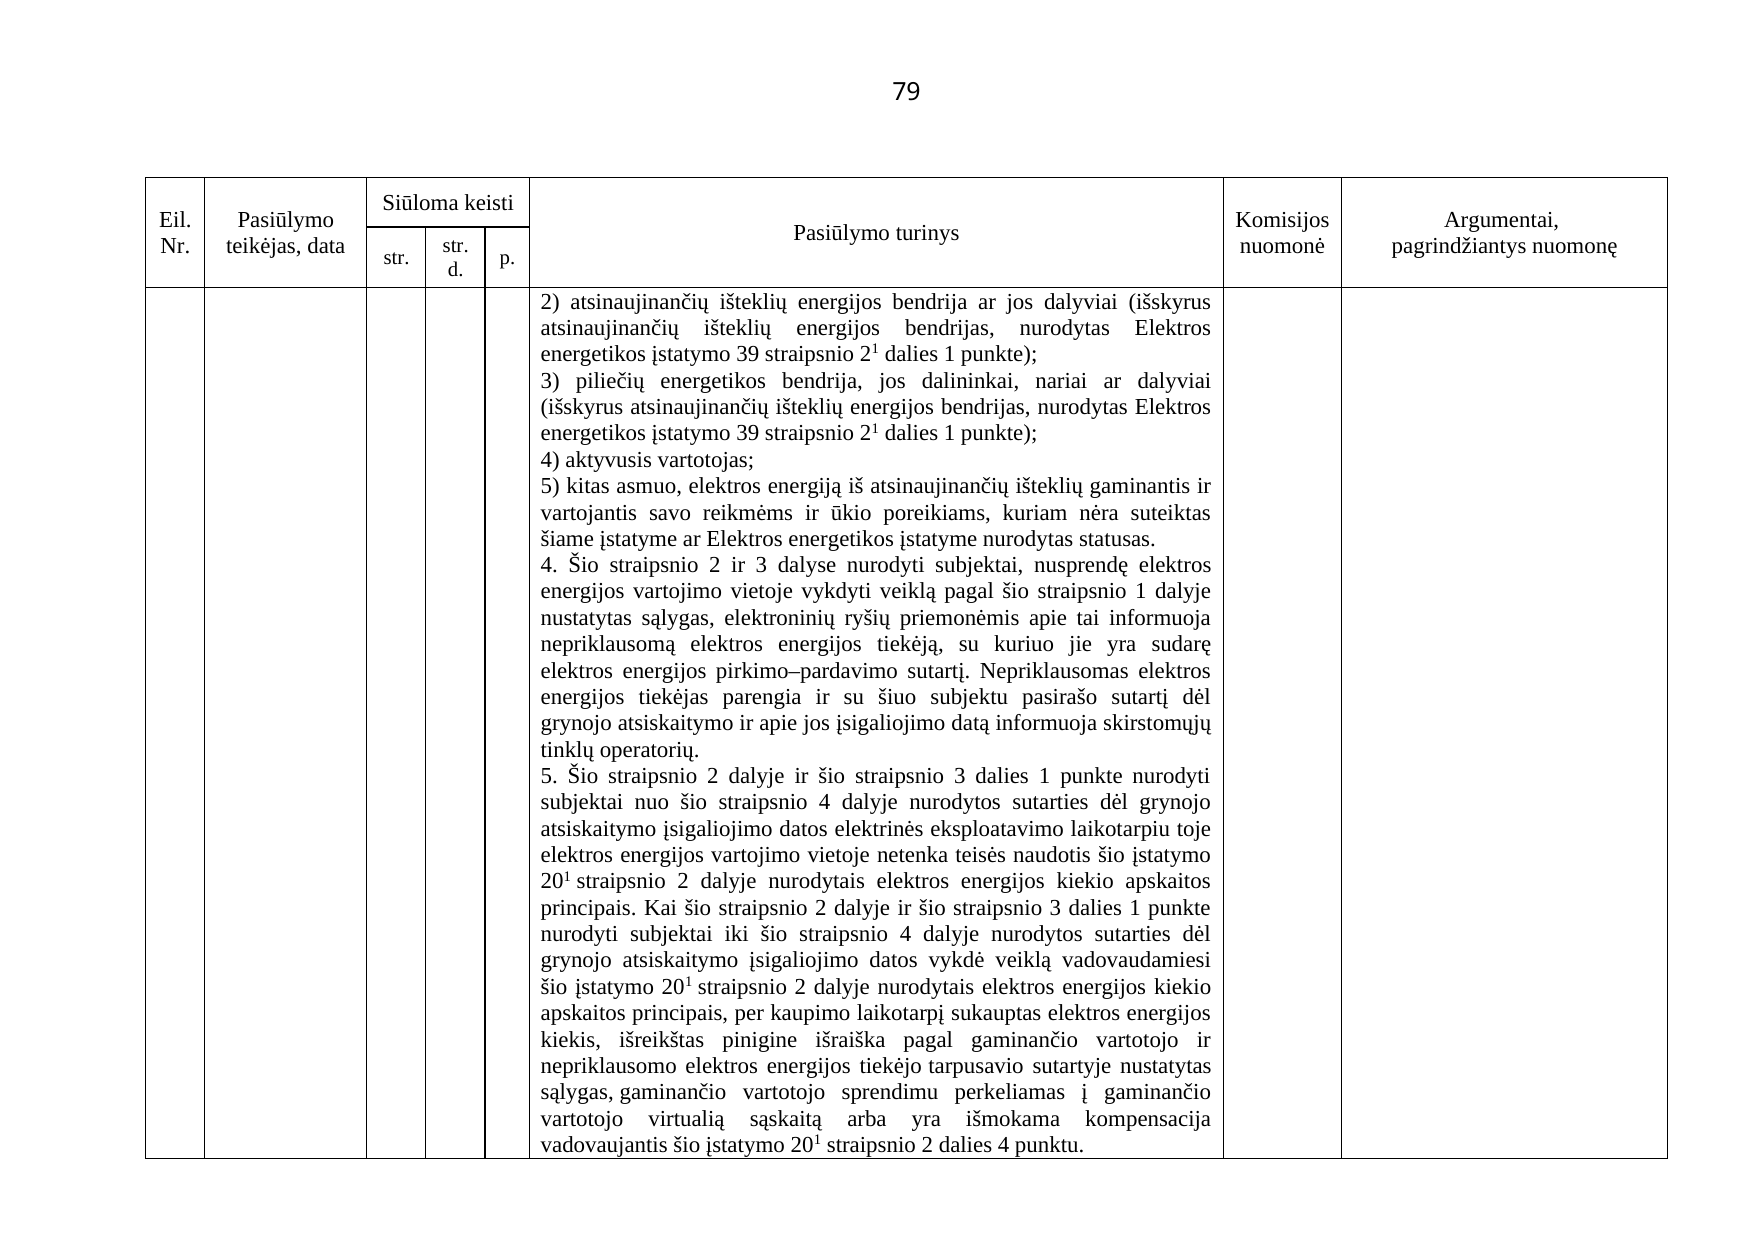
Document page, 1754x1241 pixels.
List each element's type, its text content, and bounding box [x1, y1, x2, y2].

table_cell [205, 288, 366, 1157]
table_cell p. [486, 228, 529, 287]
table_header Pasiūlymo turinys [530, 178, 1223, 287]
table_cell [146, 288, 204, 1157]
table_cell [1224, 288, 1341, 1157]
table_header Komisijos nuomonė [1224, 178, 1341, 287]
table_cell [1342, 288, 1667, 1157]
table_cell [426, 288, 484, 1157]
table_header Argumentai, pagrindžiantys nuomonę [1342, 178, 1667, 287]
table_cell str. [367, 228, 425, 287]
table_header Eil. Nr. [146, 178, 204, 287]
table_cell str. d. [426, 228, 484, 287]
table_header Pasiūlymo teikėjas, data [205, 178, 366, 287]
table_header Siūloma keisti [367, 178, 529, 226]
table_cell 2) atsinaujinančių išteklių energijos bendrija ar jos dalyviai (išskyrus atsinaujinančių išteklių energijos bendrijas, nurodytas Elektros energetikos įstatymo 39 straipsnio 21 dalies 1 punkte); 3) piliečių energetikos bendrija, jos dalininkai, nariai ar dalyviai (išskyrus atsinaujinančių išteklių energijos bendrijas, nurodytas Elektros energetikos įstatymo 39 straipsnio 21 dalies 1 punkte); 4) aktyvusis vartotojas; 5) kitas asmuo, elektros energiją iš atsinaujinančių išteklių gaminantis ir vartojantis savo reikmėms ir ūkio poreikiams, kuriam nėra suteiktas šiame įstatyme ar Elektros energetikos įstatyme nurodytas statusas. 4. Šio straipsnio 2 ir 3 dalyse nurodyti subjektai, nusprendę elektros energijos vartojimo vietoje vykdyti veiklą pagal šio straipsnio 1 dalyje nustatytas sąlygas, elektroninių ryšių priemonėmis apie tai informuoja nepriklausomą elektros energijos tiekėją, su kuriuo jie yra sudarę elektros energijos pirkimo–pardavimo sutartį. Nepriklausomas elektros energijos tiekėjas parengia ir su šiuo subjektu pasirašo sutartį dėl grynojo atsiskaitymo ir apie jos įsigaliojimo datą informuoja skirstomųjų tinklų operatorių. 5. Šio straipsnio 2 dalyje ir šio straipsnio 3 dalies 1 punkte nurodyti subjektai nuo šio straipsnio 4 dalyje nurodytos sutarties dėl grynojo atsiskaitymo įsigaliojimo datos elektrinės eksploatavimo laikotarpiu toje elektros energijos vartojimo vietoje netenka teisės naudotis šio įstatymo 201 straipsnio 2 dalyje nurodytais elektros energijos kiekio apskaitos principais. Kai šio straipsnio 2 dalyje ir šio straipsnio 3 dalies 1 punkte nurodyti subjektai iki šio straipsnio 4 dalyje nurodytos sutarties dėl grynojo atsiskaitymo įsigaliojimo datos vykdė veiklą vadovaudamiesi šio įstatymo 201 straipsnio 2 dalyje nurodytais elektros energijos kiekio apskaitos principais, per kaupimo laikotarpį sukauptas elektros energijos kiekis, išreikštas pinigine išraiška pagal gaminančio vartotojo ir nepriklausomo elektros energijos tiekėjo tarpusavio sutartyje nustatytas sąlygas, gaminančio vartotojo sprendimu perkeliamas į gaminančio vartotojo virtualią sąskaitą arba yra išmokama kompensacija vadovaujantis šio įstatymo 201 straipsnio 2 dalies 4 punktu. [530, 288, 1223, 1157]
table_cell [486, 288, 529, 1157]
table_cell [367, 288, 425, 1157]
